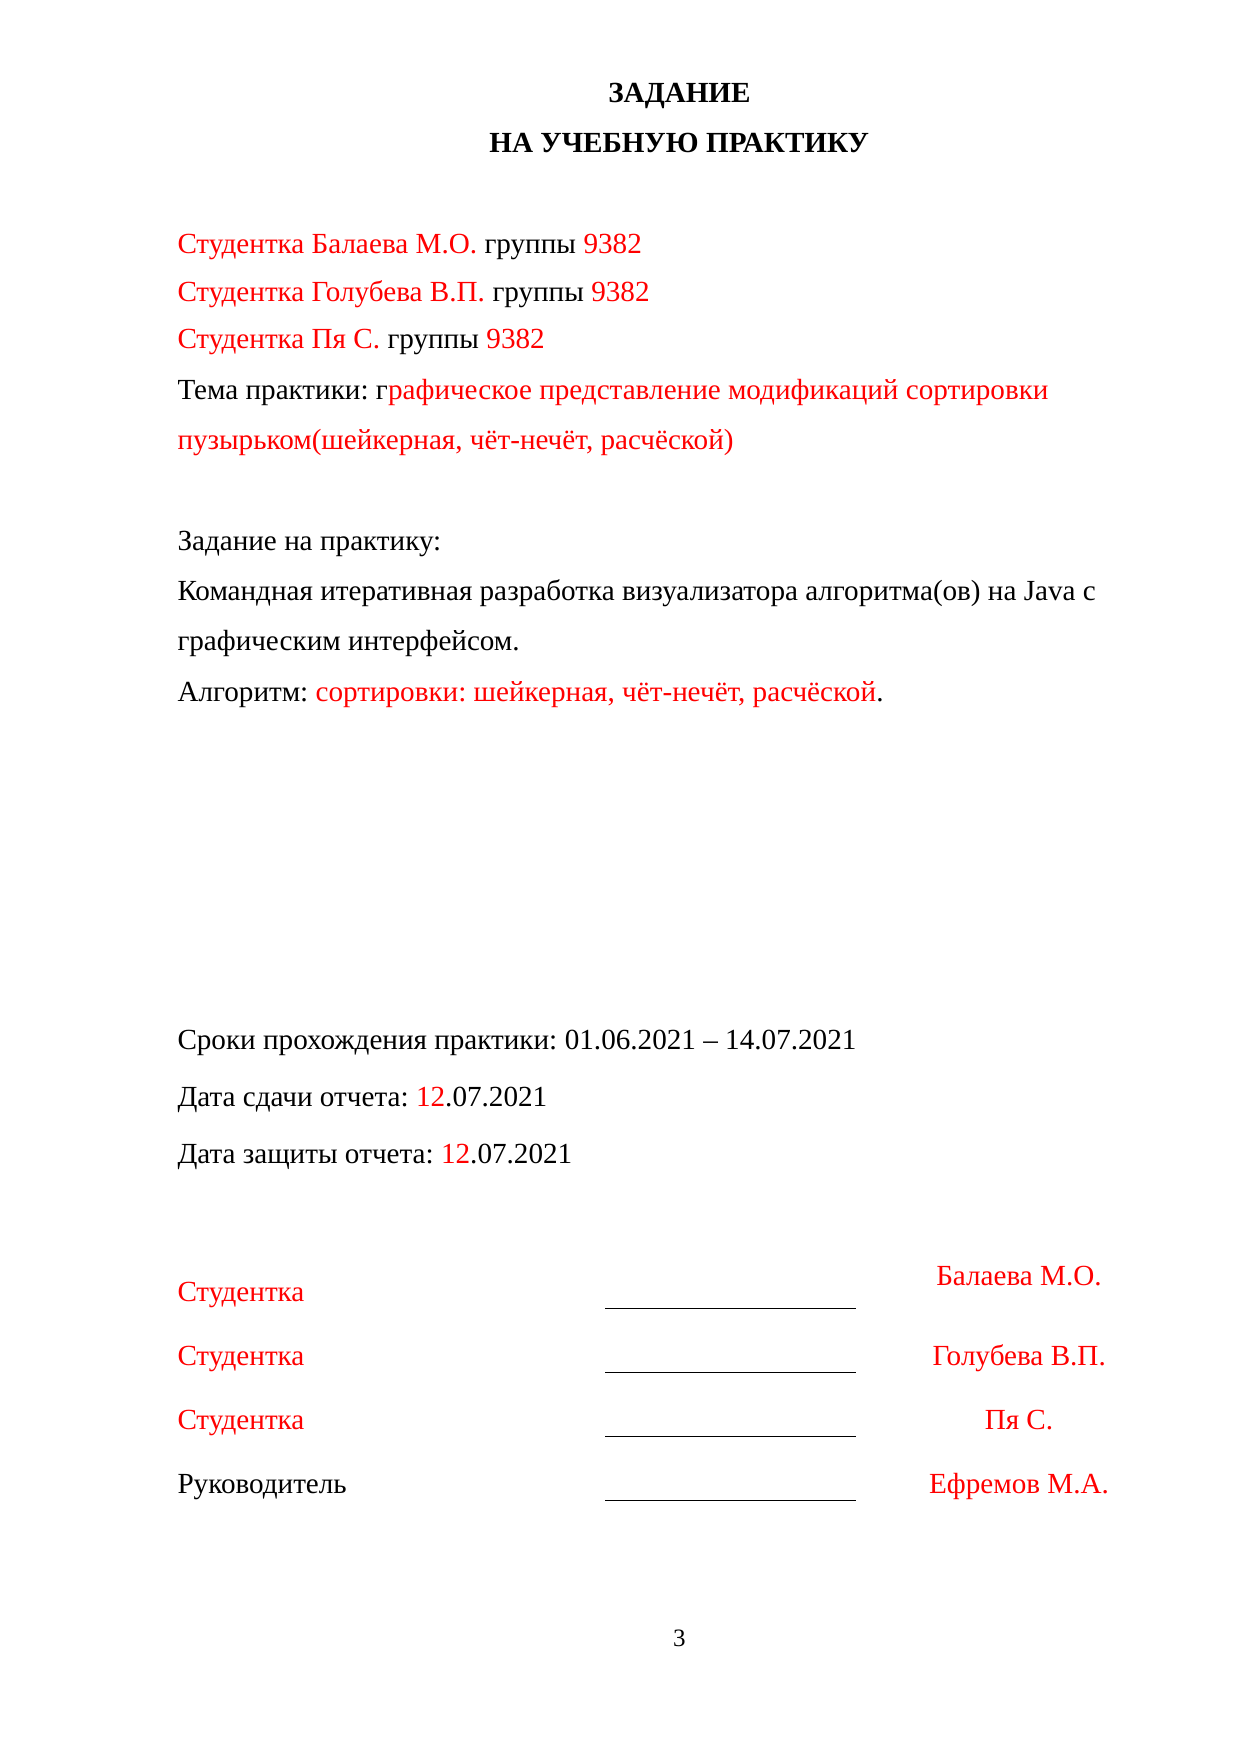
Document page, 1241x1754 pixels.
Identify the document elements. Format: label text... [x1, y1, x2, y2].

table_header Студентка Балаева М.О. группы 9382 [166, 226, 1181, 274]
table_cell [605, 1309, 856, 1372]
table_cell Студентка [166, 1308, 605, 1372]
table_cell Студентка Голубева В.П. группы 9382 [166, 274, 1181, 322]
table_cell [605, 1244, 856, 1308]
table_cell Студентка Пя С. группы 9382 Тема практики: графическое представление модификаций сортировки пузырьком(шейкерная, чёт-нечёт, расчёской) [166, 322, 1181, 523]
table_cell Сроки прохождения практики: 01.06.2021 – 14.07.2021 [166, 1022, 1181, 1079]
table_cell [605, 1437, 856, 1500]
table_cell Пя С. [856, 1372, 1181, 1436]
table_cell Голубева В.П. [856, 1308, 1181, 1372]
table_cell Балаева М.О. [856, 1244, 1181, 1308]
table_cell Дата сдачи отчета: 12.07.2021 [166, 1080, 1181, 1137]
table_cell Руководитель [166, 1436, 605, 1500]
table_cell [605, 1373, 856, 1436]
table_cell Дата защиты отчета: 12.07.2021 [166, 1137, 1181, 1194]
table_cell [166, 1194, 1181, 1244]
text на учебную практику [177, 125, 1181, 159]
table_cell Ефремов М.А. [856, 1436, 1181, 1500]
table_cell Студентка [166, 1372, 605, 1436]
table_cell Задание на практику: Командная итеративная разработка визуализатора алгоритма(ов) на Java с графическим интерфейсом. Алгоритм: сортировки: шейкерная, чёт-нечёт, расчёской. [166, 523, 1181, 1022]
text ЗАДАНИЕ [177, 75, 1181, 108]
table_cell Студентка [166, 1244, 605, 1308]
